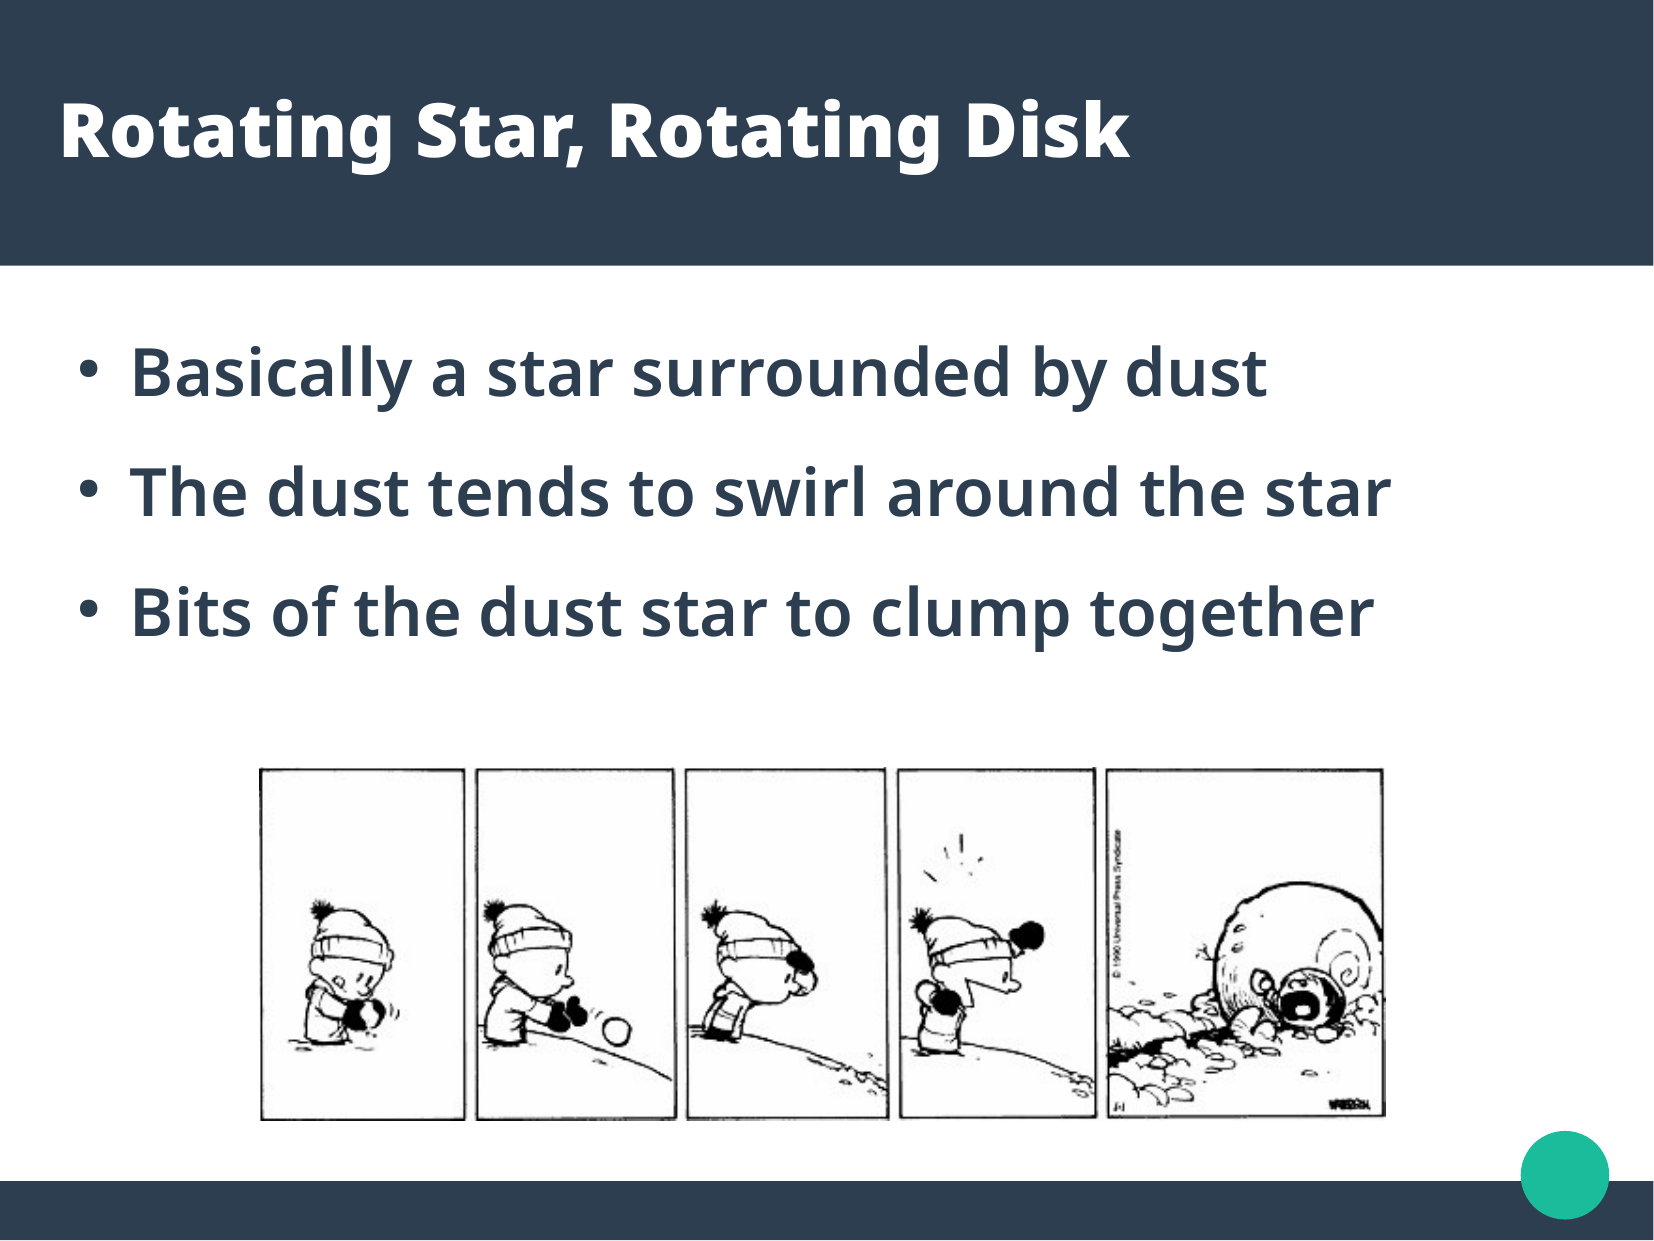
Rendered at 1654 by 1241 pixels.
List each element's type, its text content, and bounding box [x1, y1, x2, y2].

title Rotating Star, Rotating Disk [59, 49, 1595, 207]
picture [259, 767, 1386, 1121]
list Basically a star surrounded by dust The dust tends to swirl around the star Bits of the dust star to clump together [59, 324, 1595, 1152]
